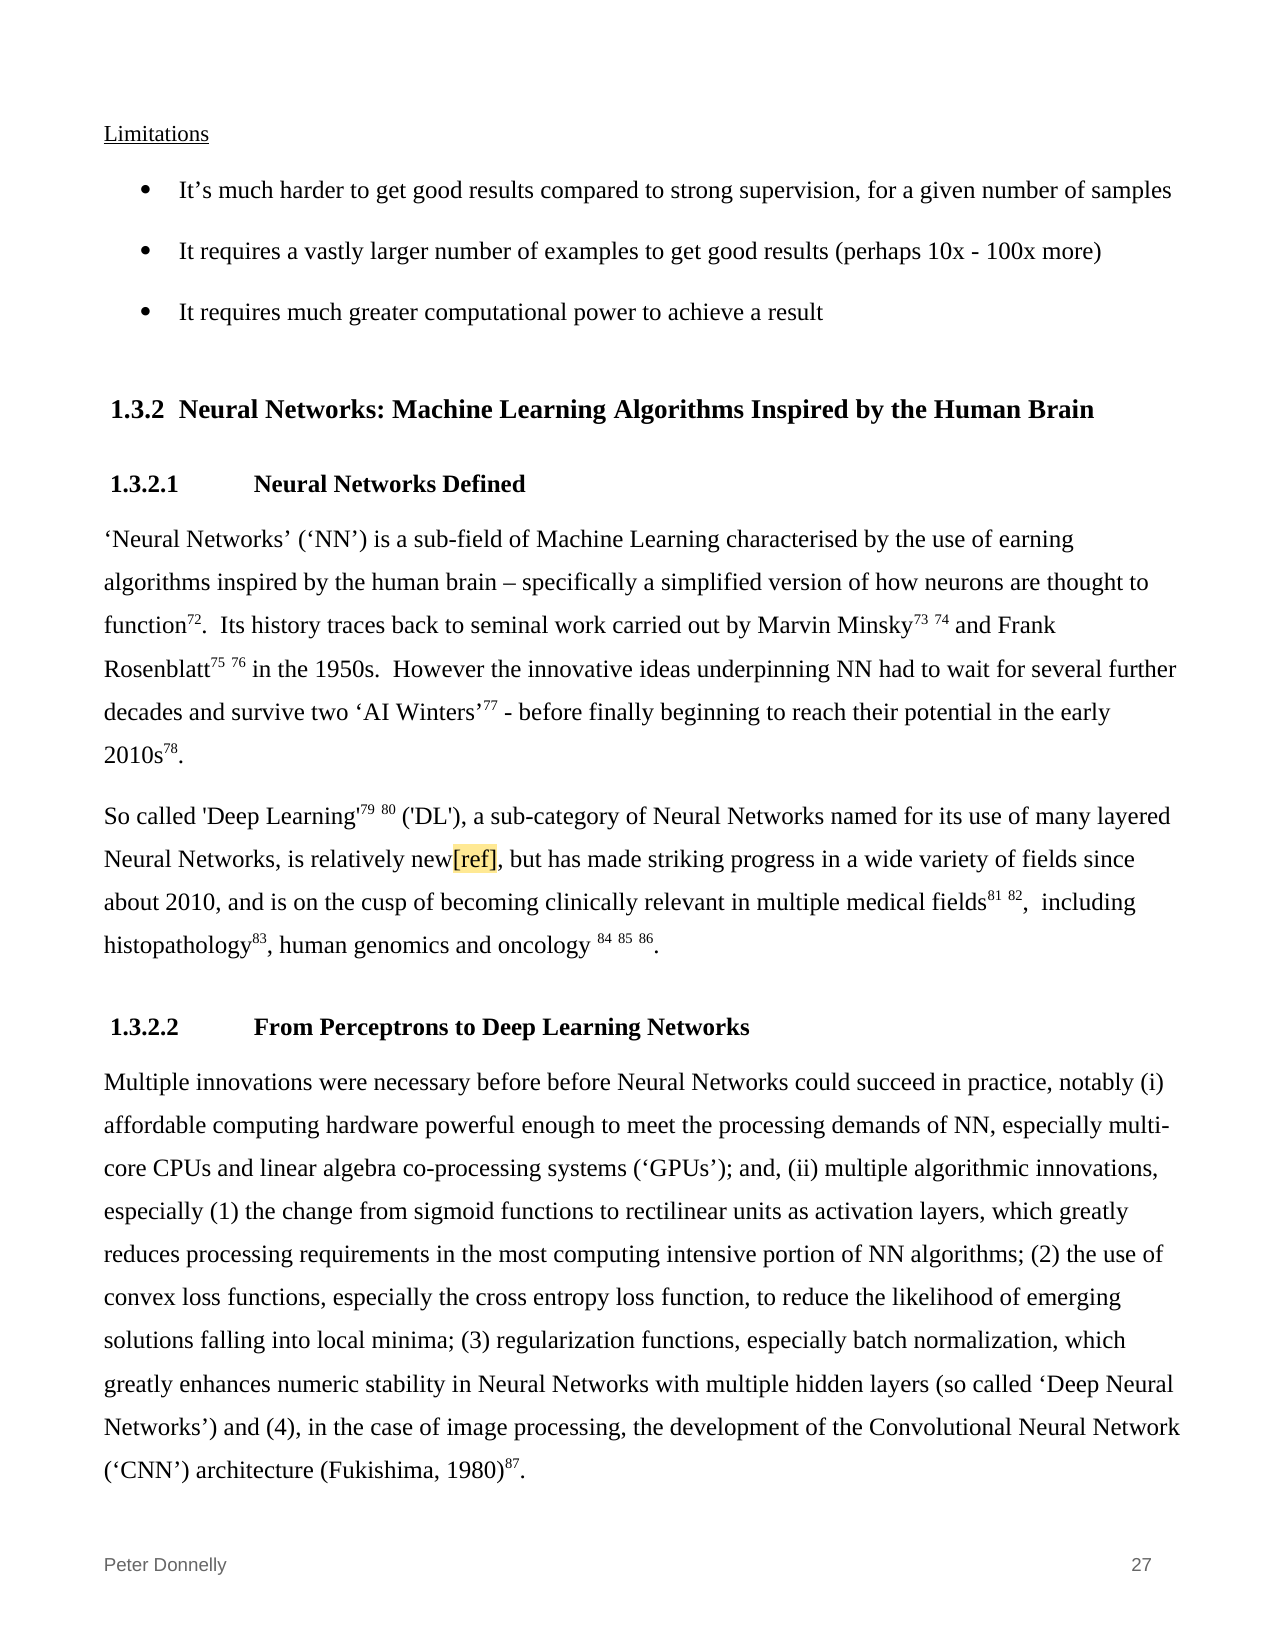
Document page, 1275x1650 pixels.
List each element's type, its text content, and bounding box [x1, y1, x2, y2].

list It requires a vastly larger number of examples to get good results (perhaps 10x - 100x more) [141, 236, 1181, 265]
subtitle Neural Networks: Machine Learning Algorithms Inspired by the Human Brain [103, 393, 1181, 425]
subtitle From Perceptrons to Deep Learning Networks [103, 1012, 1181, 1040]
list It’s much harder to get good results compared to strong supervision, for a given number of samples [141, 176, 1181, 204]
text So called 'Deep Learning' ('DL'), a sub-category of Neural Networks named for its use of many layered Neural Networks, is relatively new[ref], but has made striking progress in a wide variety of fields since about 2010, and is on the cusp of becoming clinically relevant in multiple medical fields , including histopathology, human genomics and oncology . [103, 801, 1181, 959]
subtitle Limitations [86, 120, 1181, 146]
subtitle Neural Networks Defined [103, 469, 1181, 498]
text ‘Neural Networks’ (‘NN’) is a sub-field of Machine Learning characterised by the use of earning algorithms inspired by the human brain – specifically a simplified version of how neurons are thought to function. Its history traces back to seminal work carried out by Marvin Minsky and Frank Rosenblatt in the 1950s. However the innovative ideas underpinning NN had to wait for several further decades and survive two ‘AI Winters’ - before finally beginning to reach their potential in the early 2010s. [103, 524, 1181, 769]
list It requires much greater computational power to achieve a result [141, 297, 1181, 326]
text Multiple innovations were necessary before before Neural Networks could succeed in practice, notably (i) affordable computing hardware powerful enough to meet the processing demands of NN, especially multi-core CPUs and linear algebra co-processing systems (‘GPUs’); and, (ii) multiple algorithmic innovations, especially (1) the change from sigmoid functions to rectilinear units as activation layers, which greatly reduces processing requirements in the most computing intensive portion of NN algorithms; (2) the use of convex loss functions, especially the cross entropy loss function, to reduce the likelihood of emerging solutions falling into local minima; (3) regularization functions, especially batch normalization, which greatly enhances numeric stability in Neural Networks with multiple hidden layers (so called ‘Deep Neural Networks’) and (4), in the case of image processing, the development of the Convolutional Neural Network (‘CNN’) architecture (Fukishima, 1980). [103, 1067, 1181, 1484]
